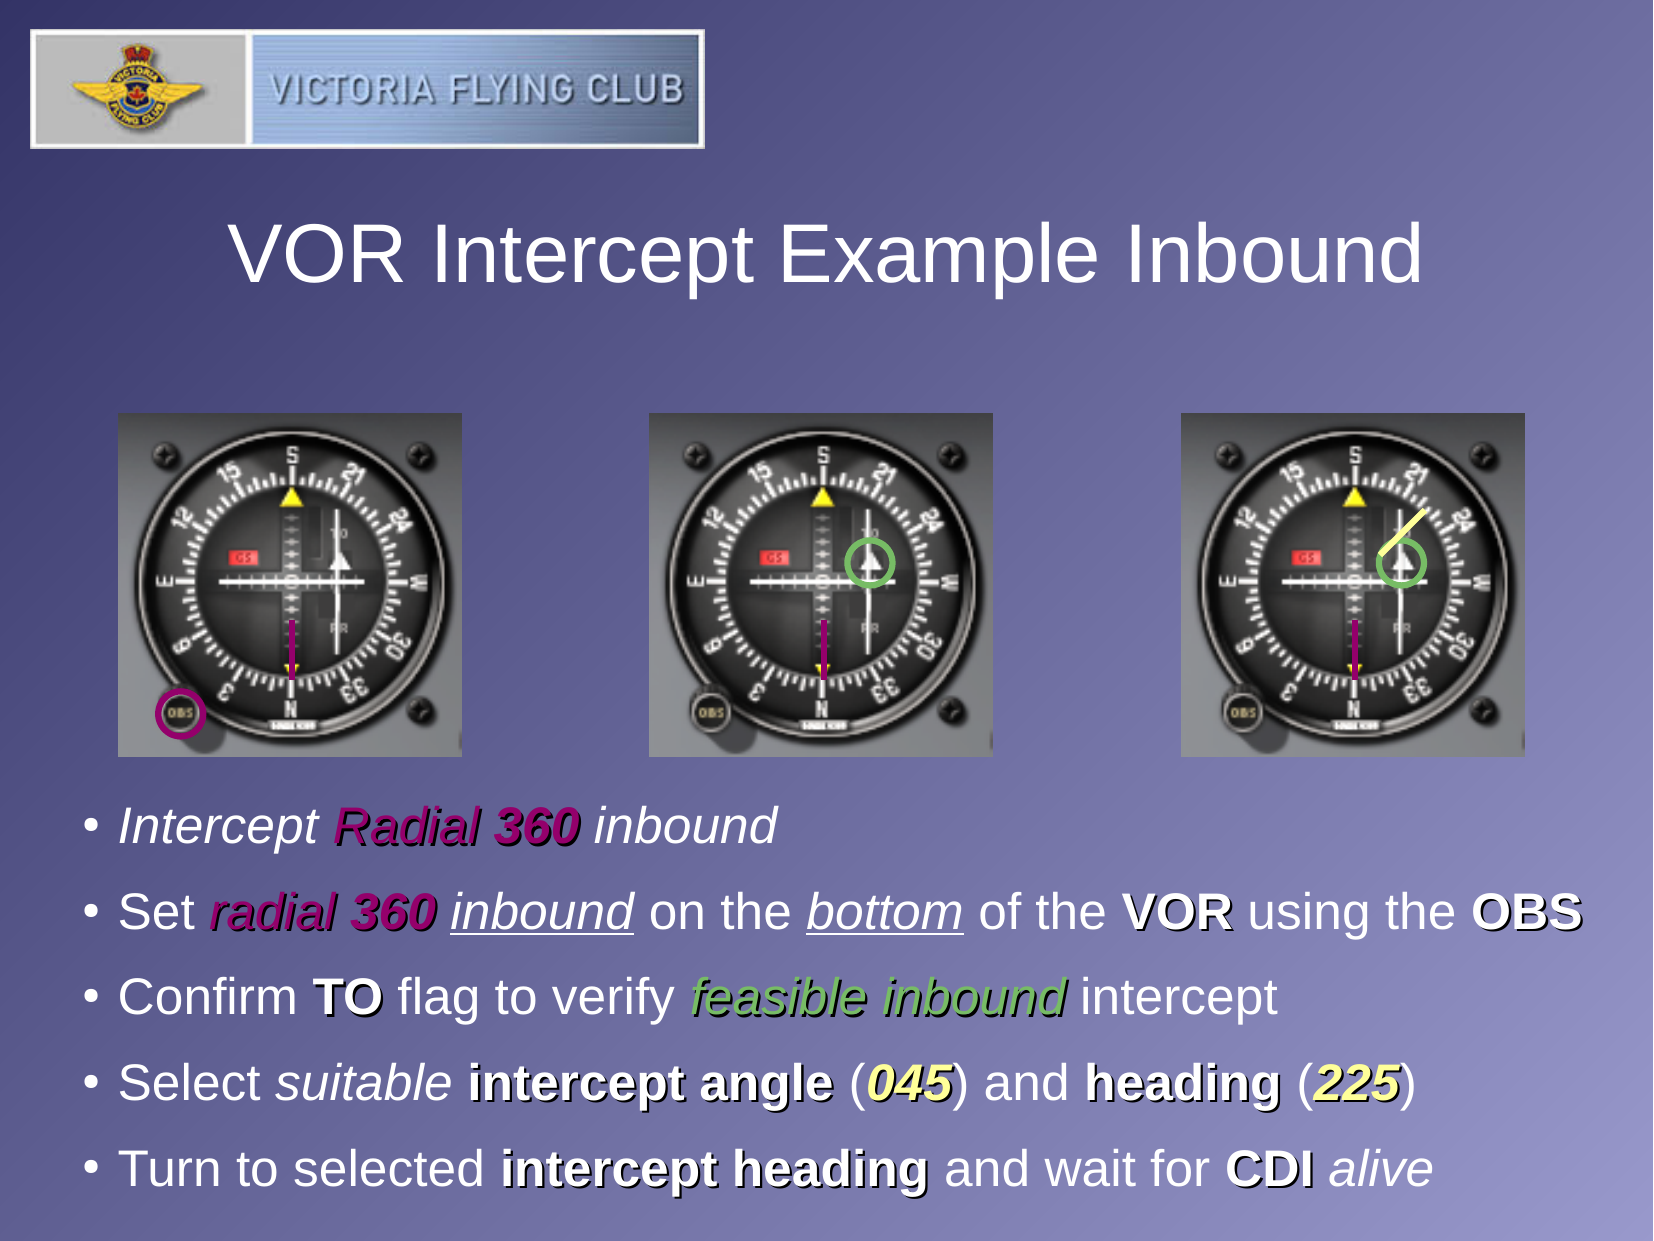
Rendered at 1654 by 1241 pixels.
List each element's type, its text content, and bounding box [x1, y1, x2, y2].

picture [649, 413, 993, 757]
title VOR Intercept Example Inbound [82, 150, 1571, 358]
picture [30, 29, 705, 149]
picture [1181, 413, 1525, 757]
list Intercept Radial 360 inbound Set radial 360 inbound on the bottom of the VOR using the OBS Confirm TO flag to verify feasible inbound intercept Select suitable intercept angle (045) and heading (225) Turn to selected intercept heading and wait for CDI alive [65, 797, 1588, 1218]
picture [118, 413, 462, 757]
